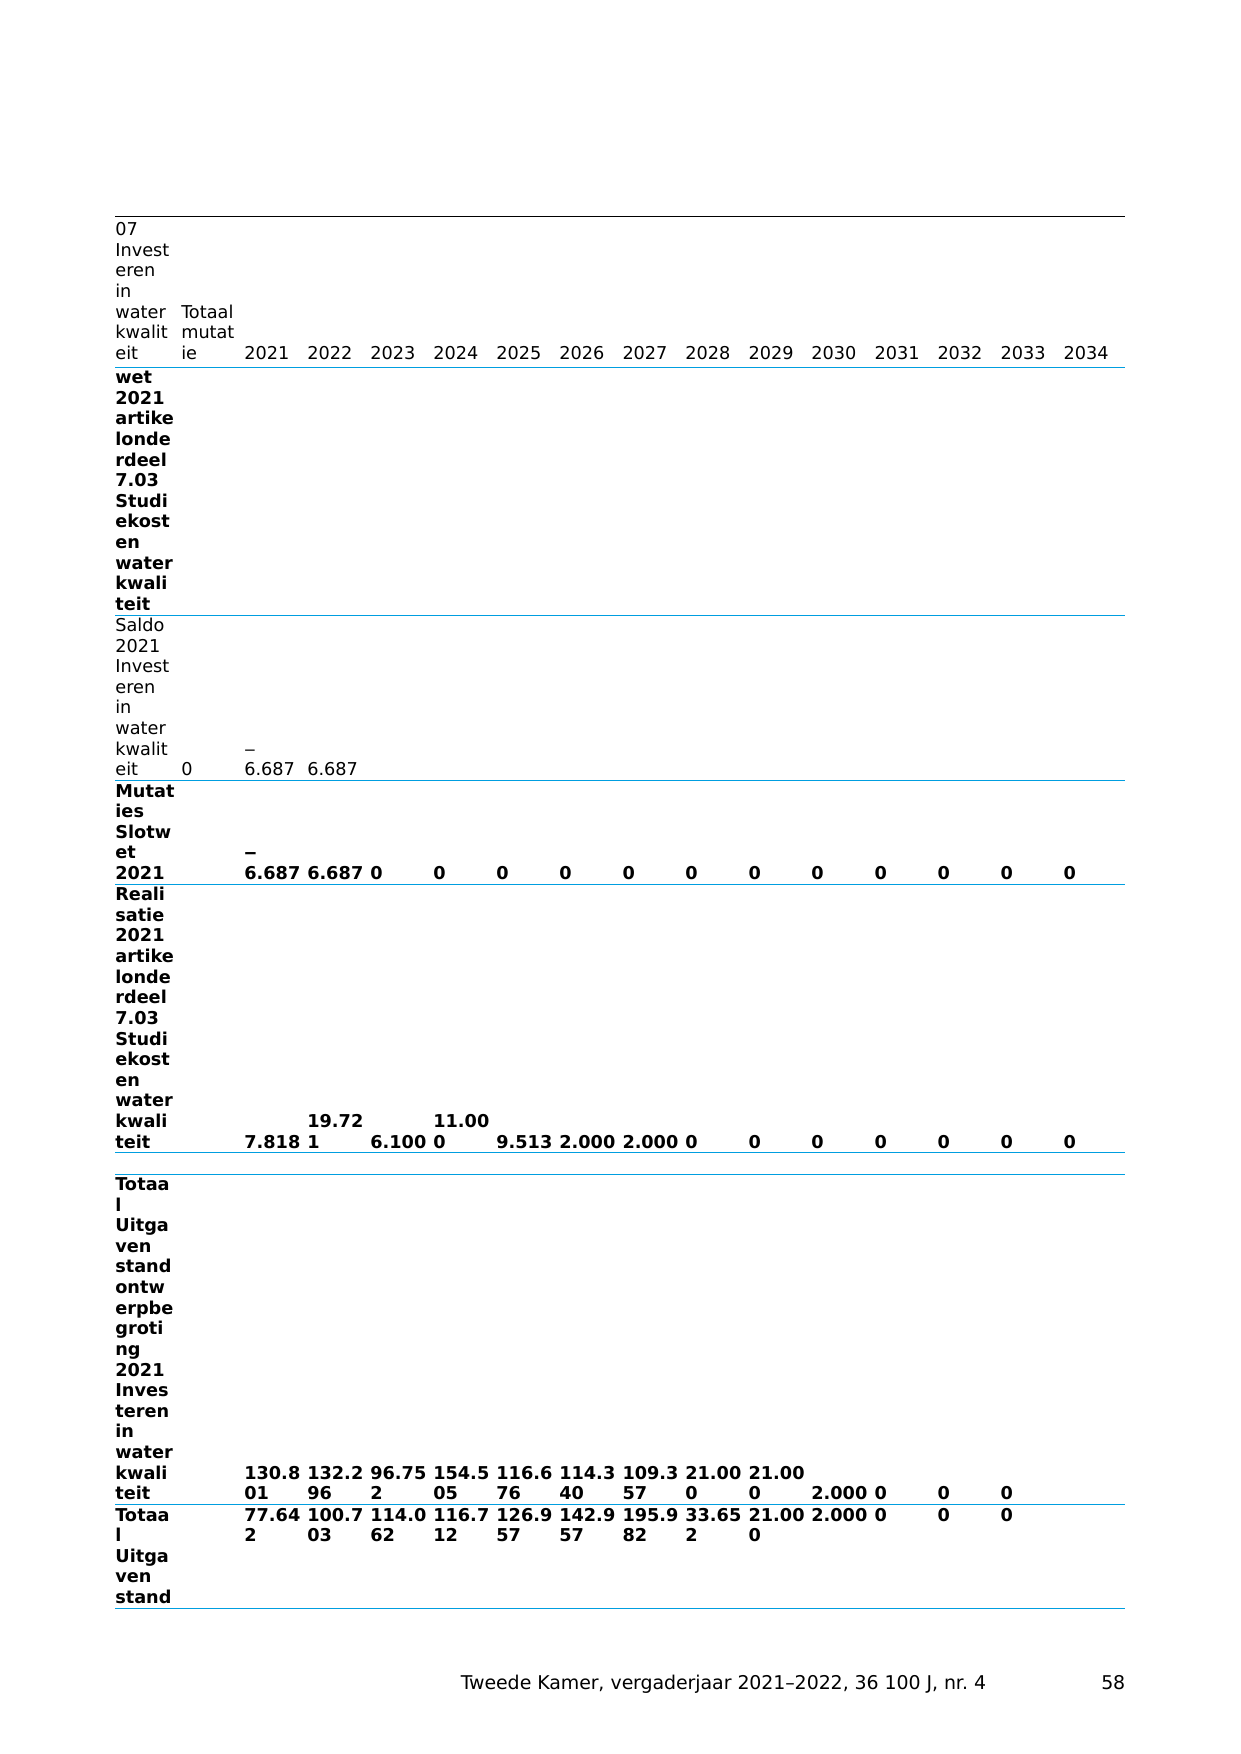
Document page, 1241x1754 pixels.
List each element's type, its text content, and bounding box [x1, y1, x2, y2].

table_cell 07 Investeren in waterkwaliteit [115, 217, 178, 366]
table_cell [1060, 1175, 1125, 1504]
table_cell 2033 [998, 217, 1060, 366]
table_cell 0 [998, 1505, 1060, 1608]
table_cell [556, 368, 619, 614]
table_cell [682, 1153, 745, 1173]
table_cell 2032 [934, 217, 997, 366]
table_cell 7.818 [241, 885, 304, 1152]
table_cell [493, 368, 556, 614]
table_cell [178, 368, 241, 614]
table_cell [115, 1153, 178, 1173]
table_cell 0 [1060, 885, 1125, 1152]
table_cell 2023 [367, 217, 430, 366]
table_cell 0 [871, 1175, 934, 1504]
table_cell [1060, 1153, 1125, 1173]
table_cell Realisatie 2021 artikelonderdeel 7.03 Studiekosten waterkwaliteit [115, 885, 178, 1152]
table_cell 0 [998, 1175, 1060, 1504]
table_cell [241, 368, 304, 614]
table_cell 2024 [430, 217, 493, 366]
table_cell [241, 1153, 304, 1173]
table_cell 21.000 [745, 1175, 808, 1504]
table_cell 2028 [682, 217, 745, 366]
table_cell 33.652 [682, 1505, 745, 1608]
table_cell [745, 368, 808, 614]
table_cell [430, 1153, 493, 1173]
table_cell [430, 616, 493, 780]
table_cell [934, 368, 997, 614]
table_cell wet 2021 artikelonderdeel 7.03 Studiekosten waterkwaliteit [115, 368, 178, 614]
table_cell 154.505 [430, 1175, 493, 1504]
table_cell [367, 616, 430, 780]
table_cell 2.000 [808, 1505, 871, 1608]
table_cell [745, 1153, 808, 1173]
table_cell [808, 368, 871, 614]
table_cell [493, 616, 556, 780]
table_cell [1060, 368, 1125, 614]
table_cell [304, 368, 367, 614]
table_cell [556, 616, 619, 780]
table_cell 0 [493, 781, 556, 884]
table_cell 0 [934, 885, 997, 1152]
table_cell [493, 1153, 556, 1173]
table_cell Totaal Uitgaven stand ontwerpbegroting 2021 Investeren in waterkwaliteit [115, 1175, 178, 1504]
table_cell Mutaties Slotwet 2021 [115, 781, 178, 884]
table_cell [1060, 616, 1125, 780]
table_cell 0 [745, 781, 808, 884]
table_cell 142.957 [556, 1505, 619, 1608]
table_cell [998, 616, 1060, 780]
table_cell [682, 368, 745, 614]
table_cell 0 [934, 1175, 997, 1504]
table_cell 0 [808, 885, 871, 1152]
table_cell [619, 616, 682, 780]
table_cell 132.296 [304, 1175, 367, 1504]
table_cell [178, 1153, 241, 1173]
table_cell 19.721 [304, 885, 367, 1152]
table_cell [682, 616, 745, 780]
table_cell 2.000 [808, 1175, 871, 1504]
table_cell 116.712 [430, 1505, 493, 1608]
table_cell 0 [871, 781, 934, 884]
table_cell ‒ 6.687 [241, 616, 304, 780]
table_cell [367, 368, 430, 614]
table_cell 0 [682, 885, 745, 1152]
table_cell [934, 616, 997, 780]
table_cell [619, 368, 682, 614]
table_cell 2031 [871, 217, 934, 366]
table_cell 2.000 [619, 885, 682, 1152]
table_cell [178, 1505, 241, 1608]
table_cell 6.687 [304, 781, 367, 884]
table_cell [871, 616, 934, 780]
table_cell 2.000 [556, 885, 619, 1152]
table_cell 100.703 [304, 1505, 367, 1608]
table_cell 2021 [241, 217, 304, 366]
table_cell 2027 [619, 217, 682, 366]
table_cell 11.000 [430, 885, 493, 1152]
table_cell 6.687 [304, 616, 367, 780]
table_cell 0 [934, 781, 997, 884]
table_cell 0 [430, 781, 493, 884]
table_cell Totaal Uitgaven stand [115, 1505, 178, 1608]
table_cell 2026 [556, 217, 619, 366]
table_cell 130.801 [241, 1175, 304, 1504]
table_header Tabel 7 Investeren in waterkwaliteit [115, 191, 1125, 216]
table_cell [430, 368, 493, 614]
table_cell 0 [619, 781, 682, 884]
table_cell 0 [556, 781, 619, 884]
table_cell 9.513 [493, 885, 556, 1152]
table_cell 21.000 [682, 1175, 745, 1504]
table_cell [556, 1153, 619, 1173]
table_cell [871, 1153, 934, 1173]
table_cell 0 [998, 885, 1060, 1152]
table_cell 0 [178, 616, 241, 780]
table_cell [808, 1153, 871, 1173]
table_cell 2029 [745, 217, 808, 366]
table_cell 109.357 [619, 1175, 682, 1504]
table_cell 0 [871, 1505, 934, 1608]
table_cell 2025 [493, 217, 556, 366]
table_cell ‒ 6.687 [241, 781, 304, 884]
table_cell [871, 368, 934, 614]
table_cell 0 [934, 1505, 997, 1608]
table_cell 0 [682, 781, 745, 884]
table_cell 0 [367, 781, 430, 884]
table_cell 195.982 [619, 1505, 682, 1608]
table_cell [1060, 1505, 1125, 1608]
table_cell [304, 1153, 367, 1173]
table_cell [998, 368, 1060, 614]
table_cell 114.062 [367, 1505, 430, 1608]
table_cell 0 [998, 781, 1060, 884]
table_cell 116.676 [493, 1175, 556, 1504]
table_cell 0 [871, 885, 934, 1152]
table_cell 2022 [304, 217, 367, 366]
table_cell 96.752 [367, 1175, 430, 1504]
table_cell 77.642 [241, 1505, 304, 1608]
table_cell 0 [808, 781, 871, 884]
table_cell [619, 1153, 682, 1173]
table_cell 0 [1060, 781, 1125, 884]
table_cell [178, 1175, 241, 1504]
table_cell 2030 [808, 217, 871, 366]
table_cell 2034 [1060, 217, 1125, 366]
table_cell [934, 1153, 997, 1173]
table_cell [745, 616, 808, 780]
table_cell [178, 781, 241, 884]
table_cell Totaal mutatie [178, 217, 241, 366]
table_cell Saldo 2021 Investeren in waterkwaliteit [115, 616, 178, 780]
table_cell 114.340 [556, 1175, 619, 1504]
table_cell 126.957 [493, 1505, 556, 1608]
table_cell [367, 1153, 430, 1173]
table_cell 6.100 [367, 885, 430, 1152]
table_cell 21.000 [745, 1505, 808, 1608]
table_cell [808, 616, 871, 780]
table_cell 0 [745, 885, 808, 1152]
table_cell [998, 1153, 1060, 1173]
table_cell [178, 885, 241, 1152]
